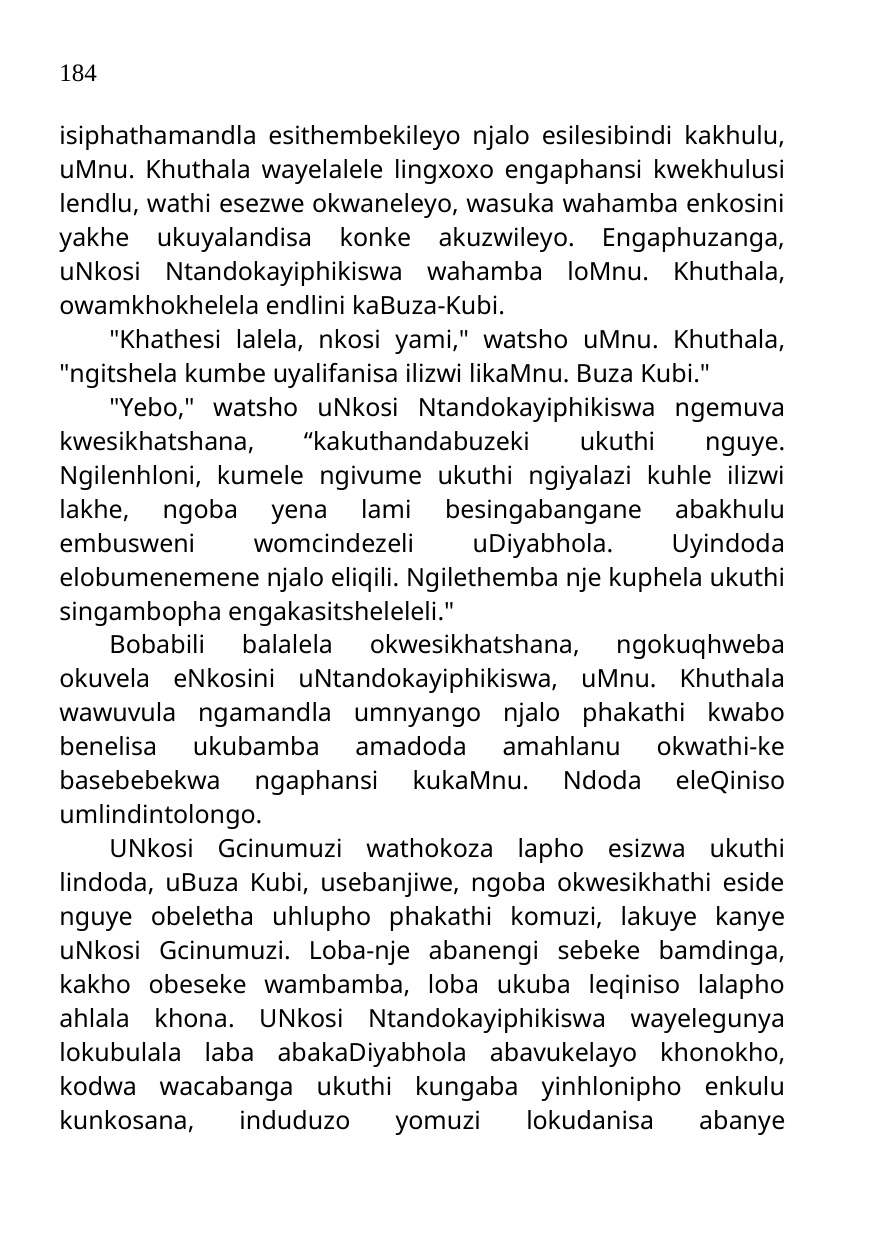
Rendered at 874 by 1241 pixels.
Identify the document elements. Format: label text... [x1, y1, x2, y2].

text Bobabili balalela okwesikhatshana, ngokuqhweba okuvela eNkosini uNtandokayiphikiswa, uMnu. Khuthala wawuvula ngamandla umnyango njalo phakathi kwabo benelisa ukubamba amadoda amahlanu okwathi-ke basebebekwa ngaphansi kukaMnu. Ndoda eleQiniso umlindintolongo. [59, 627, 785, 831]
text "Yebo," watsho uNkosi Ntandokayiphikiswa ngemuva kwesikhatshana, “kakuthandabuzeki ukuthi nguye. Ngilenhloni, kumele ngivume ukuthi ngiyalazi kuhle ilizwi lakhe, ngoba yena lami besingabangane abakhulu embusweni womcindezeli uDiyabhola. Uyindoda elobumenemene njalo eliqili. Ngilethemba nje kuphela ukuthi singambopha engakasitsheleleli." [59, 390, 785, 627]
text isiphathamandla esithembekileyo njalo esilesibindi kakhulu, uMnu. Khuthala wayelalele lingxoxo engaphansi kwekhulusi lendlu, wathi esezwe okwaneleyo, wasuka wahamba enkosini yakhe ukuyalandisa konke akuzwileyo. Engaphuzanga, uNkosi Ntandokayiphikiswa wahamba loMnu. Khuthala, owamkhokhelela endlini kaBuza-Kubi. [59, 118, 785, 322]
text UNkosi Gcinumuzi wathokoza lapho esizwa ukuthi lindoda, uBuza Kubi, usebanjiwe, ngoba okwesikhathi eside nguye obeletha uhlupho phakathi komuzi, lakuye kanye uNkosi Gcinumuzi. Loba-nje abanengi sebeke bamdinga, kakho obeseke wambamba, loba ukuba leqiniso lalapho ahlala khona. UNkosi Ntandokayiphikiswa wayelegunya lokubulala laba abakaDiyabhola abavukelayo khonokho, kodwa wacabanga ukuthi kungaba yinhlonipho enkulu kunkosana, induduzo yomuzi lokudanisa abanye [59, 831, 785, 1137]
text "Khathesi lalela, nkosi yami," watsho uMnu. Khuthala, "ngitshela kumbe uyalifanisa ilizwi likaMnu. Buza Kubi." [59, 322, 785, 390]
